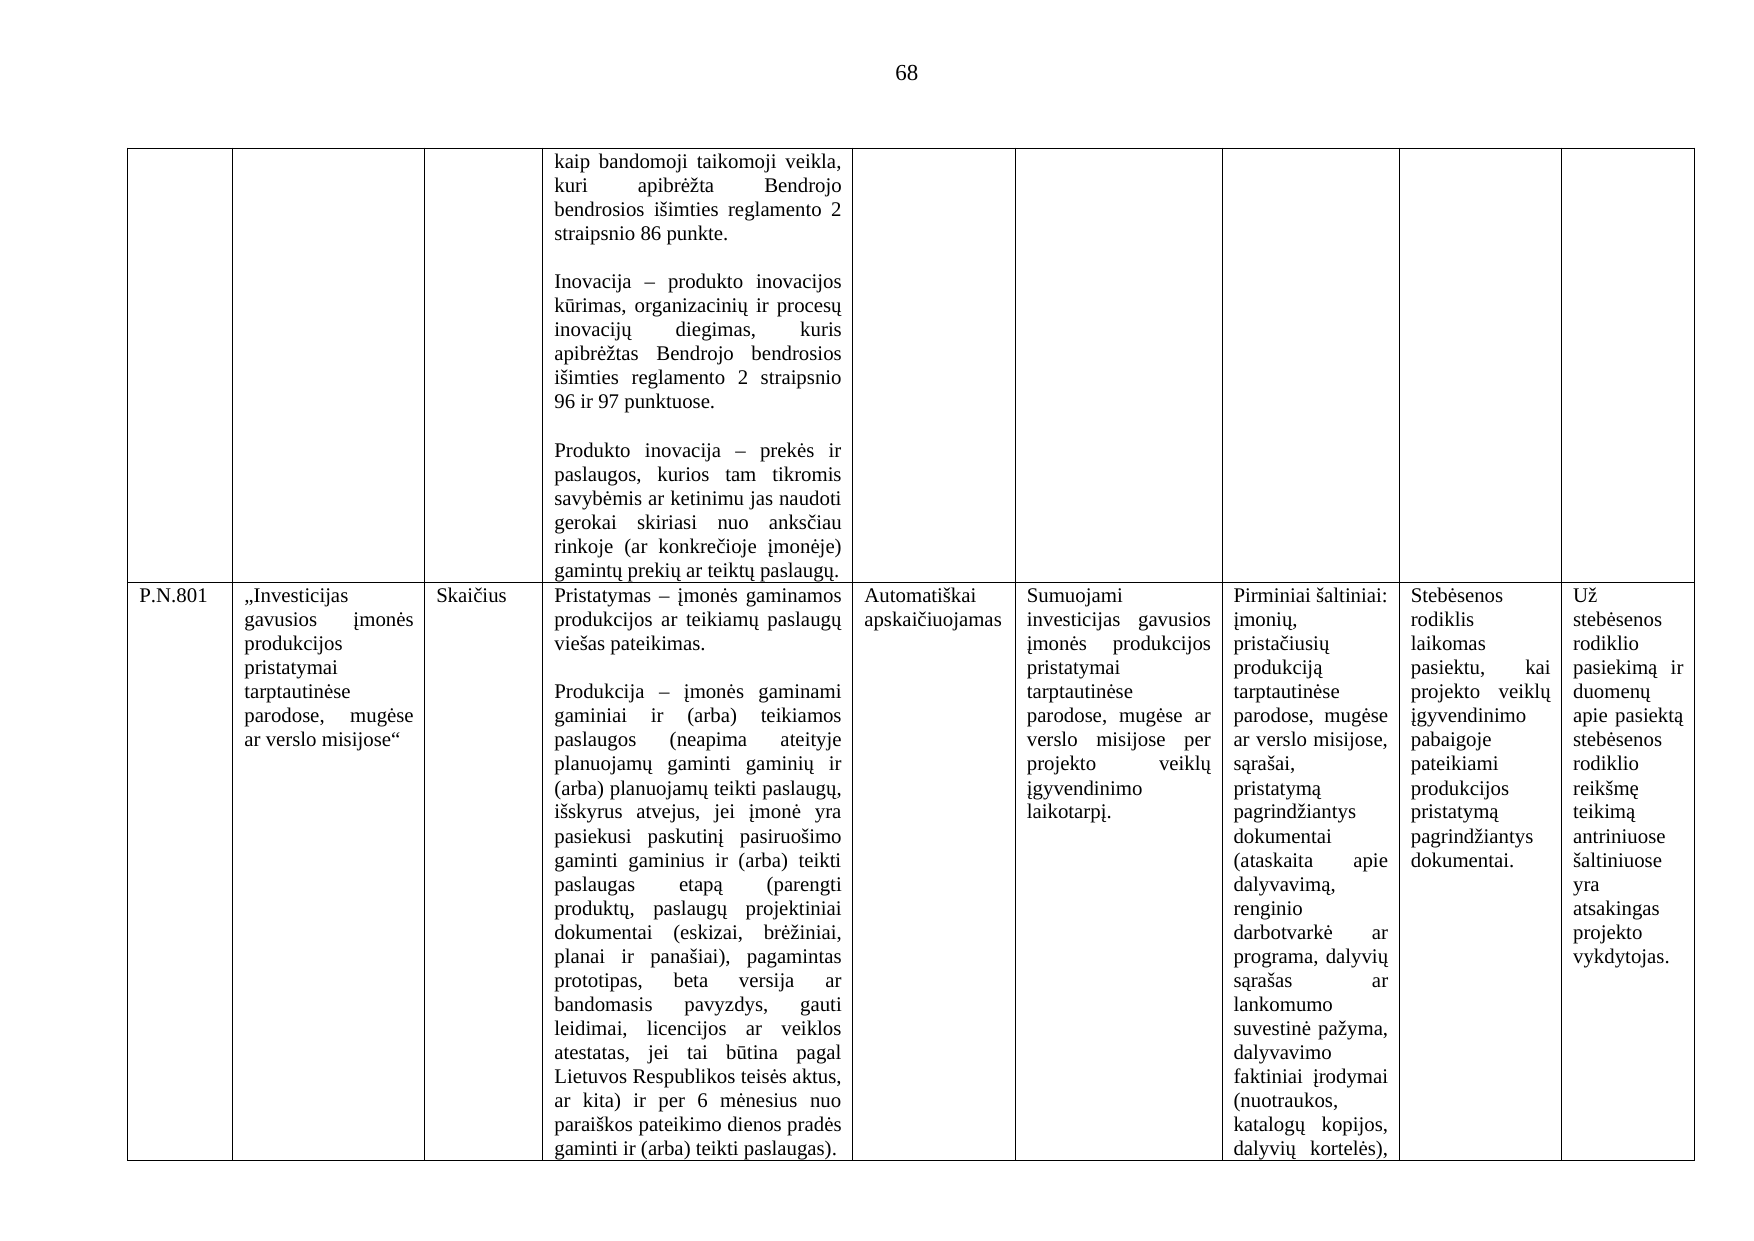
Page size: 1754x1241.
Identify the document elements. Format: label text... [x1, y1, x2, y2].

table_cell [1400, 149, 1561, 582]
table_cell Automatiškai apskaičiuojamas [853, 583, 1015, 1160]
table_cell „Investicijas gavusios įmonės produkcijos pristatymai tarptautinėse parodose, mugėse ar verslo misijose“ [233, 583, 424, 1160]
table_cell [425, 149, 542, 582]
table_cell Skaičius [425, 583, 542, 1160]
table_cell [1562, 149, 1694, 582]
table_cell [853, 149, 1015, 582]
table_cell [1016, 149, 1222, 582]
table_cell Pirminiai šaltiniai: įmonių, pristačiusių produkciją tarptautinėse parodose, mugėse ar verslo misijose, sąrašai, pristatymą pagrindžiantys dokumentai (ataskaita apie dalyvavimą, renginio darbotvarkė ar programa, dalyvių sąrašas ar lankomumo suvestinė pažyma, dalyvavimo faktiniai įrodymai (nuotraukos, katalogų kopijos, dalyvių kortelės), [1223, 583, 1399, 1160]
table_cell Už stebėsenos rodiklio pasiekimą ir duomenų apie pasiektą stebėsenos rodiklio reikšmę teikimą antriniuose šaltiniuose yra atsakingas projekto vykdytojas. [1562, 583, 1694, 1160]
table_cell Sumuojami investicijas gavusios įmonės produkcijos pristatymai tarptautinėse parodose, mugėse ar verslo misijose per projekto veiklų įgyvendinimo laikotarpį. [1016, 583, 1222, 1160]
table_cell kaip bandomoji taikomoji veikla, kuri apibrėžta Bendrojo bendrosios išimties reglamento 2 straipsnio 86 punkte. Inovacija – produkto inovacijos kūrimas, organizacinių ir procesų inovacijų diegimas, kuris apibrėžtas Bendrojo bendrosios išimties reglamento 2 straipsnio 96 ir 97 punktuose. Produkto inovacija – prekės ir paslaugos, kurios tam tikromis savybėmis ar ketinimu jas naudoti gerokai skiriasi nuo anksčiau rinkoje (ar konkrečioje įmonėje) gamintų prekių ar teiktų paslaugų. [543, 149, 852, 582]
table_cell Stebėsenos rodiklis laikomas pasiektu, kai projekto veiklų įgyvendinimo pabaigoje pateikiami produkcijos pristatymą pagrindžiantys dokumentai. [1400, 583, 1561, 1160]
table_cell [233, 149, 424, 582]
table_cell P.N.801 [128, 583, 232, 1160]
table_cell [128, 149, 232, 582]
table_cell Pristatymas – įmonės gaminamos produkcijos ar teikiamų paslaugų viešas pateikimas. Produkcija – įmonės gaminami gaminiai ir (arba) teikiamos paslaugos (neapima ateityje planuojamų gaminti gaminių ir (arba) planuojamų teikti paslaugų, išskyrus atvejus, jei įmonė yra pasiekusi paskutinį pasiruošimo gaminti gaminius ir (arba) teikti paslaugas etapą (parengti produktų, paslaugų projektiniai dokumentai (eskizai, brėžiniai, planai ir panašiai), pagamintas prototipas, beta versija ar bandomasis pavyzdys, gauti leidimai, licencijos ar veiklos atestatas, jei tai būtina pagal Lietuvos Respublikos teisės aktus, ar kita) ir per 6 mėnesius nuo paraiškos pateikimo dienos pradės gaminti ir (arba) teikti paslaugas). [543, 583, 852, 1160]
table_cell [1223, 149, 1399, 582]
